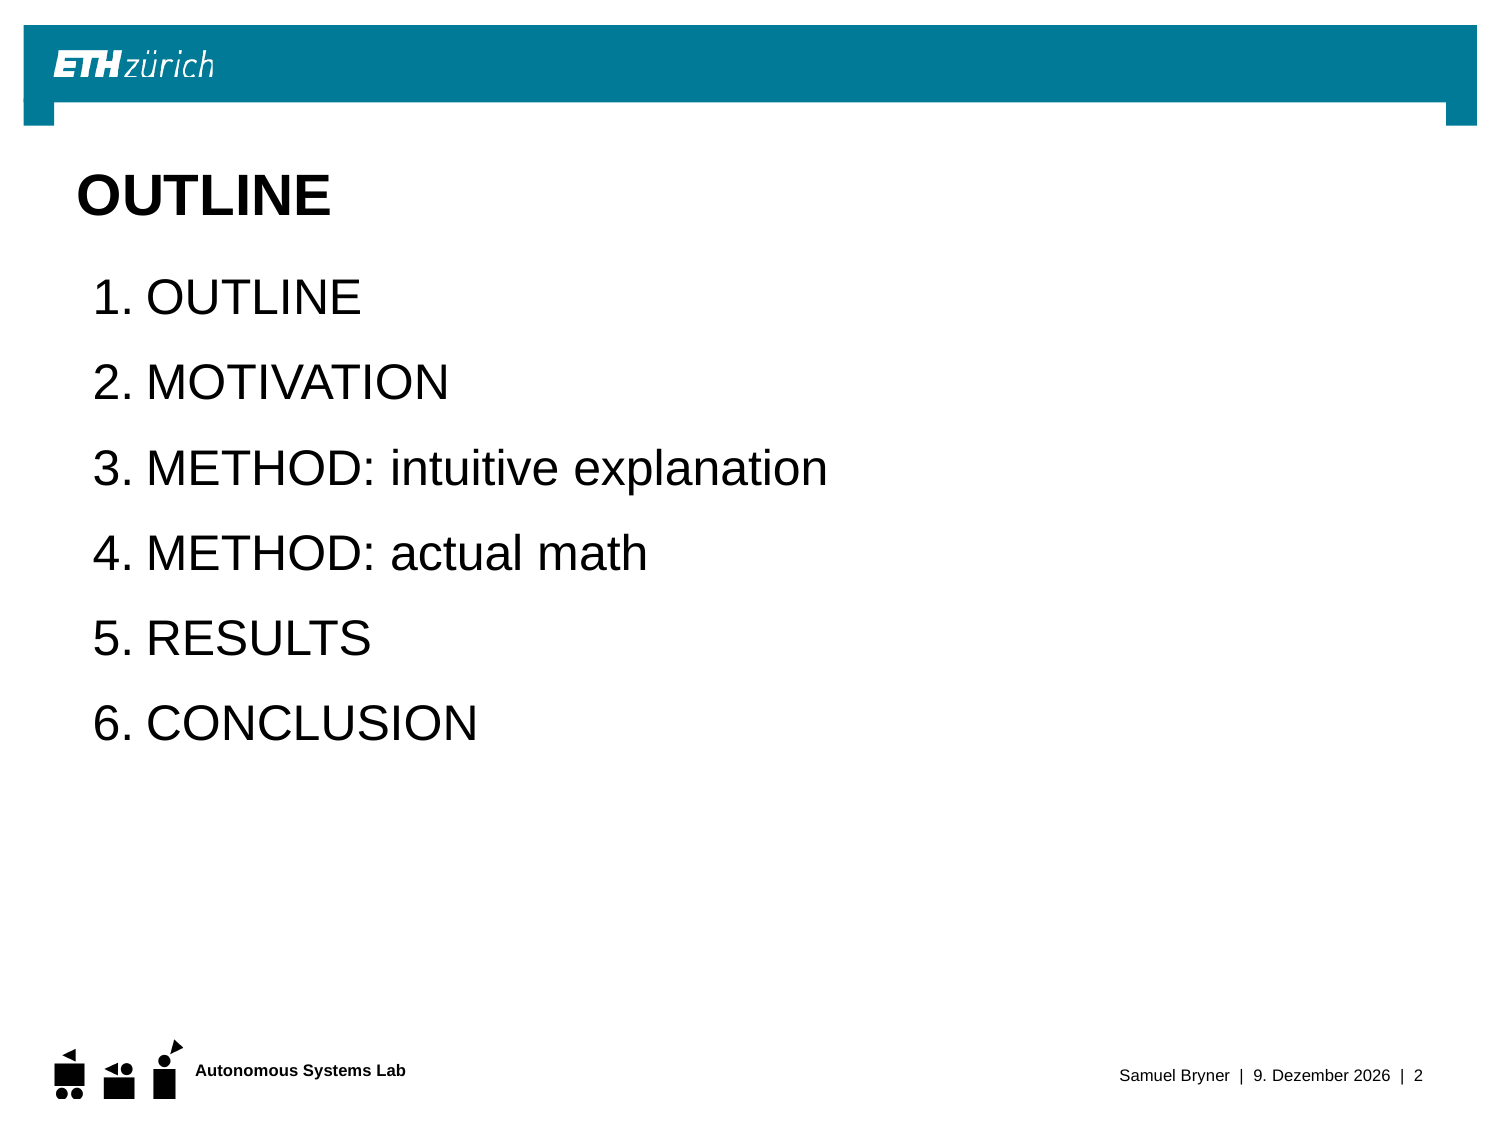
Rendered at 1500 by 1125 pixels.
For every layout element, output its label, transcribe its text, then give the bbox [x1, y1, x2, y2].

title OUTLINE [53, 101, 1447, 290]
list OUTLINE MOTIVATION METHOD: intuitive explanation METHOD: actual math RESULTS CONCLUSION [75, 269, 1425, 1016]
